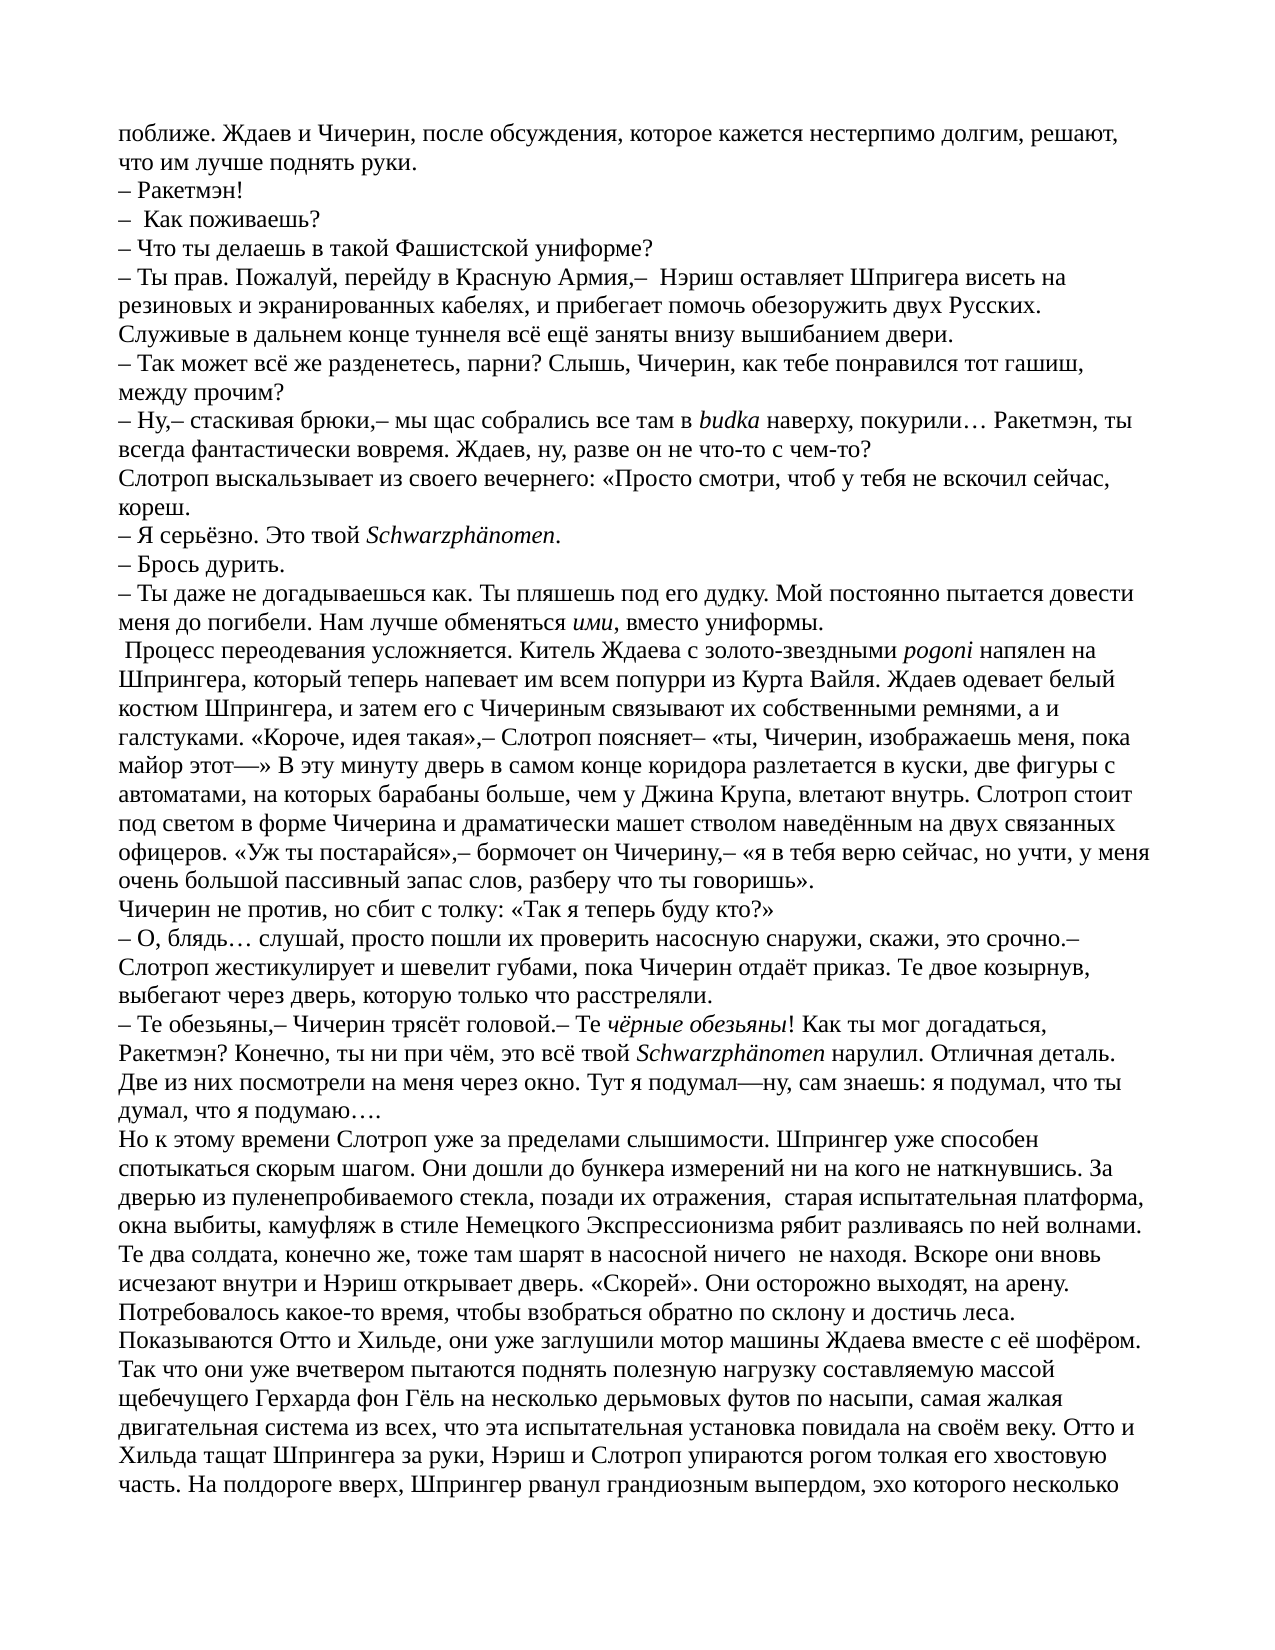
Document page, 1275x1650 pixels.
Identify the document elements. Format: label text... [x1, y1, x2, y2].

text – Как поживаешь? [118, 204, 1157, 233]
text – Я серьёзно. Это твой Schwarzphänomen. [118, 521, 1157, 549]
text – Ракетмэн! [118, 176, 1157, 204]
text Но к этому времени Слотроп уже за пределами слышимости. Шпрингер уже способен спотыкаться скорым шагом. Они дошли до бункера измерений ни на кого не наткнувшись. За дверью из пуленепробиваемого стекла, позади их отражения, старая испытательная платформа, окна выбиты, камуфляж в стиле Немецкого Экспрессионизма рябит разливаясь по ней волнами. Те два солдата, конечно же, тоже там шарят в насосной ничего не находя. Вскоре они вновь исчезают внутри и Нэриш открывает дверь. «Скорей». Они осторожно выходят, на арену. [118, 1124, 1157, 1297]
text – Брось дурить. [118, 549, 1157, 578]
text Потребовалось какое-то время, чтобы взобраться обратно по склону и достичь леса. Показываются Отто и Хильде, они уже заглушили мотор машины Ждаева вместе с её шофёром. Так что они уже вчетвером пытаются поднять полезную нагрузку составляемую массой щебечущего Герхарда фон Гёль на несколько дерьмовых футов по насыпи, самая жалкая двигательная система из всех, что эта испытательная установка повидала на своём веку. Отто и Хильда тащат Шпрингера за руки, Нэриш и Слотроп упираются рогом толкая его хвостовую часть. На полдороге вверх, Шпрингер рванул грандиозным выпердом, эхо которого несколько [118, 1297, 1157, 1498]
text – Те обезьяны,– Чичерин трясёт головой.– Те чёрные обезьяны! Как ты мог догадаться, Ракетмэн? Конечно, ты ни при чём, это всё твой Schwarzphänomen нарулил. Отличная деталь. Две из них посмотрели на меня через окно. Тут я подумал—ну, сам знаешь: я подумал, что ты думал, что я подумаю…. [118, 1009, 1157, 1124]
text – Ну,– стаскивая брюки,– мы щас собрались все там в budka наверху, покурили… Ракетмэн, ты всегда фантастически вовремя. Ждаев, ну, разве он не что-то с чем-то? [118, 406, 1157, 463]
text – Что ты делаешь в такой Фашистской униформе? [118, 233, 1157, 262]
text – Так может всё же разденетесь, парни? Слышь, Чичерин, как тебе понравился тот гашиш, между прочим? [118, 348, 1157, 406]
text – Ты прав. Пожалуй, перейду в Красную Армия,– Нэриш оставляет Шпригера висеть на резиновых и экранированных кабелях, и прибегает помочь обезоружить двух Русских. Служивые в дальнем конце туннеля всё ещё заняты внизу вышибанием двери. [118, 262, 1157, 348]
text – О, блядь… слушай, просто пошли их проверить насосную снаружи, скажи, это срочно.– Слотроп жестикулирует и шевелит губами, пока Чичерин отдаёт приказ. Те двое козырнув, выбегают через дверь, которую только что расстреляли. [118, 923, 1157, 1009]
text Чичерин не против, но сбит с толку: «Так я теперь буду кто?» [118, 894, 1157, 923]
text Процесс переодевания усложняется. Китель Ждаева с золото-звездными pogoni напялен на Шпрингера, который теперь напевает им всем попурри из Курта Вайля. Ждаев одевает белый костюм Шпрингера, и затем его с Чичериным связывают их собственными ремнями, а и галстуками. «Короче, идея такая»,– Слотроп поясняет– «ты, Чичерин, изображаешь меня, пока майор этот—» В эту минуту дверь в самом конце коридора разлетается в куски, две фигуры с автоматами, на которых барабаны больше, чем у Джина Крупа, влетают внутрь. Слотроп стоит под светом в форме Чичерина и драматически машет стволом наведённым на двух связанных офицеров. «Уж ты постарайся»,– бормочет он Чичерину,– «я в тебя верю сейчас, но учти, у меня очень большой пассивный запас слов, разберу что ты говоришь». [118, 636, 1157, 894]
text поближе. Ждаев и Чичерин, после обсуждения, которое кажется нестерпимо долгим, решают, что им лучше поднять руки. [118, 118, 1157, 176]
text – Ты даже не догадываешься как. Ты пляшешь под его дудку. Мой постоянно пытается довести меня до погибели. Нам лучше обменяться ими, вместо униформы. [118, 578, 1157, 636]
text Слотроп выскальзывает из своего вечернего: «Просто смотри, чтоб у тебя не вскочил сейчас, кореш. [118, 463, 1157, 521]
